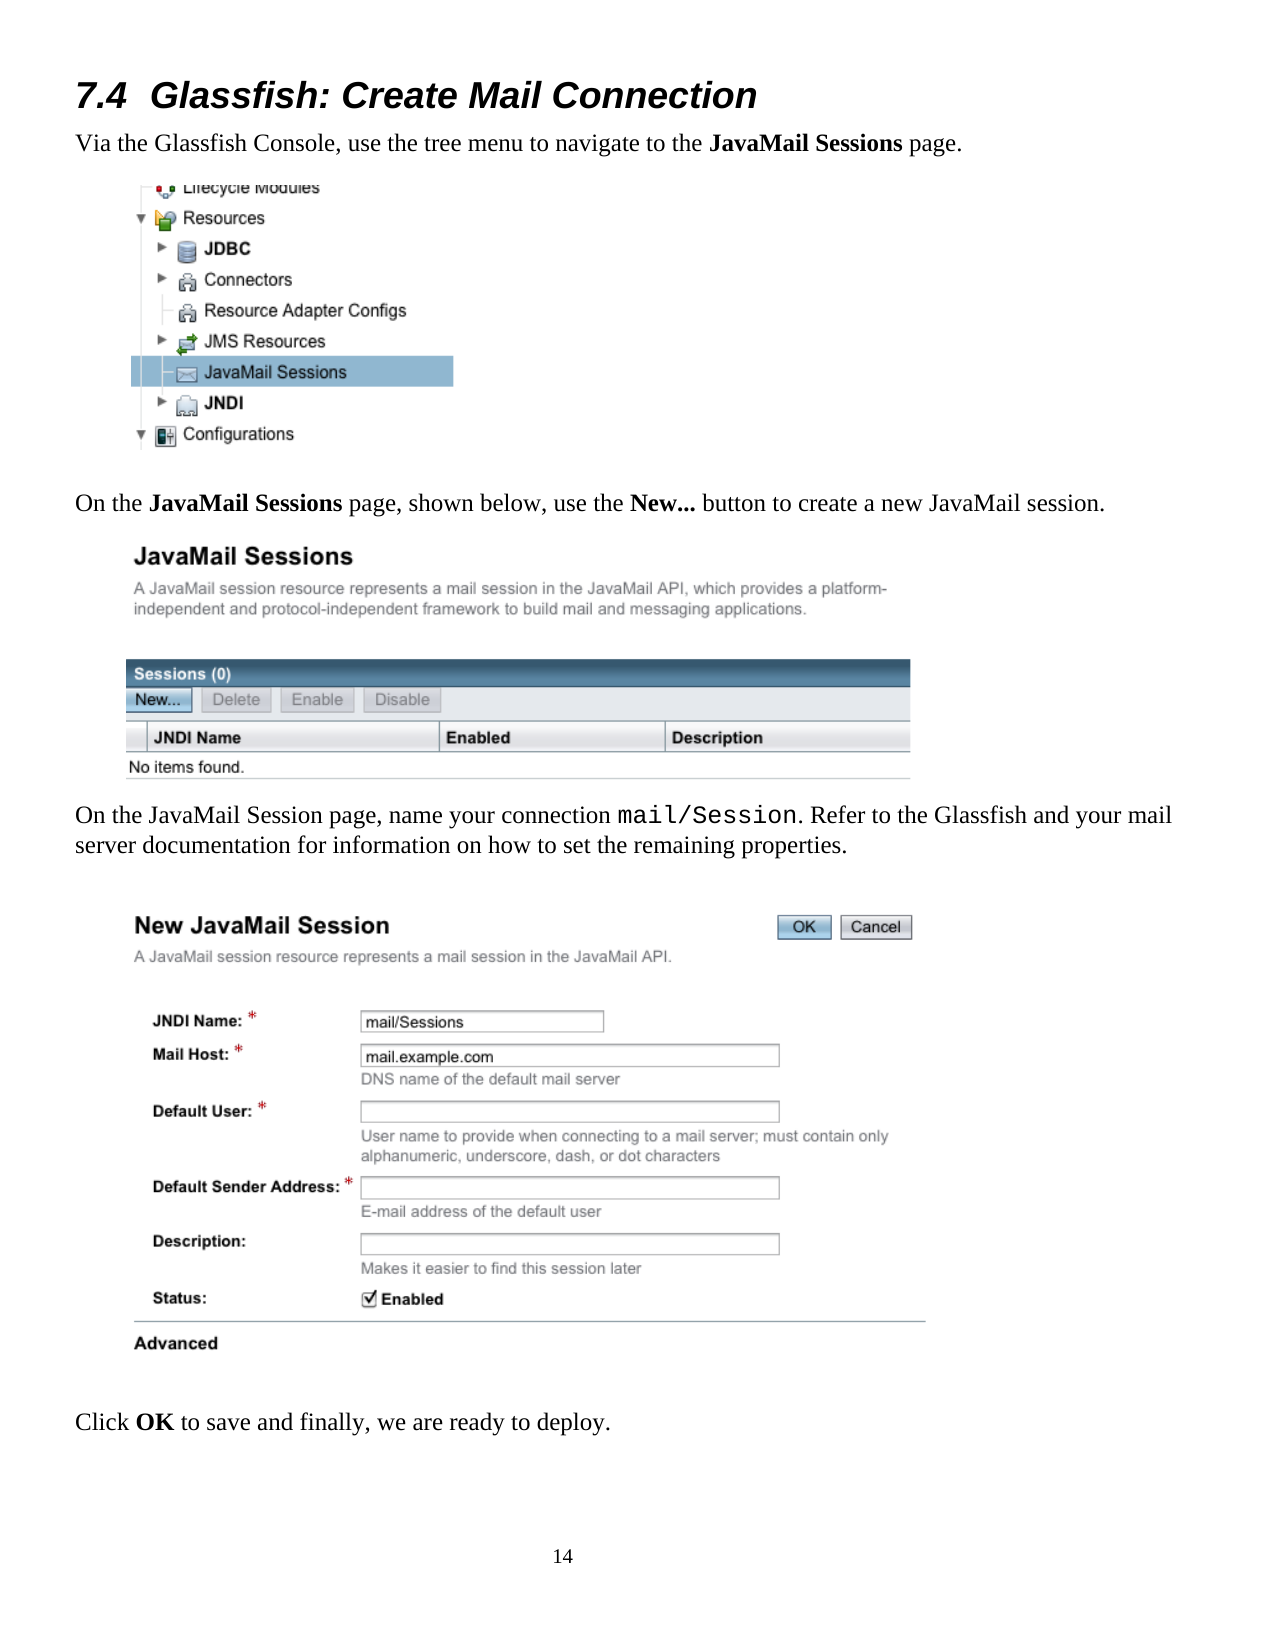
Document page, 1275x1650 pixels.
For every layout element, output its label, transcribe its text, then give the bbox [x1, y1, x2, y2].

subtitle Glassfish: Create Mail Connection [75, 75, 1200, 117]
text On the JavaMail Sessions page, shown below, use the New... button to create a new JavaMail session. [75, 489, 1200, 517]
text Via the Glassfish Console, use the tree menu to navigate to the JavaMail Sessions page. [75, 129, 1200, 157]
text On the JavaMail Session page, name your connection mail/Session. Refer to the Glassfish and your mail server documentation for information on how to set the remaining properties. [75, 801, 1200, 858]
text Click OK to save and finally, we are ready to deploy. [75, 1408, 1200, 1436]
picture [128, 899, 926, 1368]
picture [126, 529, 911, 801]
picture [131, 185, 454, 450]
